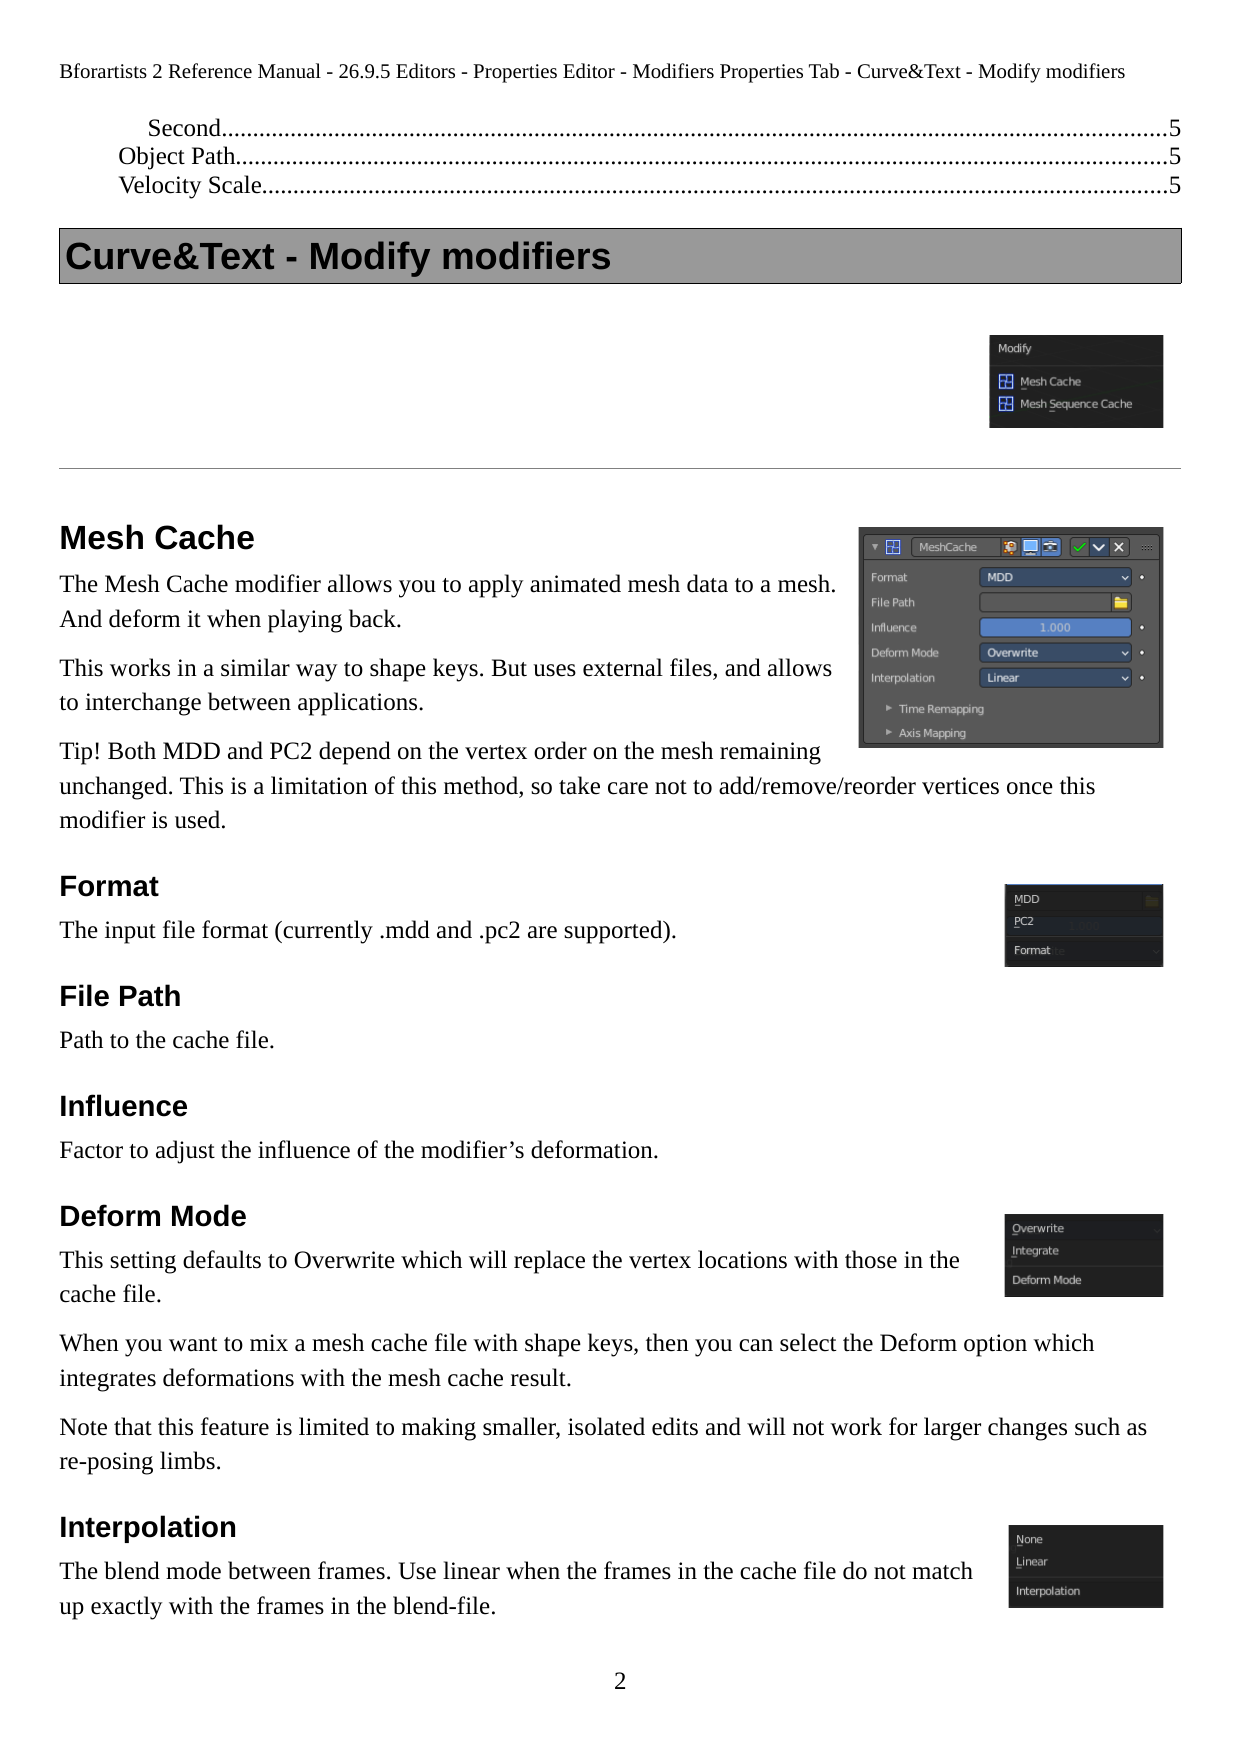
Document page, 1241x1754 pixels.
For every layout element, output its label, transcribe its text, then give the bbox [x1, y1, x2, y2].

picture [1004, 884, 1164, 967]
picture [1008, 1525, 1164, 1608]
text The Mesh Cache modifier allows you to apply animated mesh data to a mesh. And deform it when playing back. [59, 569, 858, 632]
subtitle Influence [59, 1089, 1181, 1122]
subtitle Mesh Cache [59, 518, 1181, 557]
picture [858, 527, 1164, 748]
text Path to the cache file. [59, 1025, 1181, 1054]
text When you want to mix a mesh cache file with shape keys, then you can select the Deform option which integrates deformations with the mesh cache result. [59, 1328, 1181, 1392]
text The input file format (currently .mdd and .pc2 are supported). [59, 915, 1004, 944]
text The blend mode between frames. Use linear when the frames in the cache file do not match up exactly with the frames in the blend-file. [59, 1556, 1181, 1619]
subtitle Interpolation [59, 1510, 1181, 1544]
subtitle Format [59, 869, 1181, 903]
table_header Curve&Text - Modify modifiers [60, 229, 1181, 283]
picture [1004, 1214, 1164, 1297]
text Note that this feature is limited to making smaller, isolated edits and will not work for larger changes such as re-posing limbs. [59, 1412, 1181, 1475]
text Factor to adjust the influence of the modifier’s deformation. [59, 1135, 1181, 1164]
text Tip! Both MDD and PC2 depend on the vertex order on the mesh remaining unchanged. This is a limitation of this method, so take care not to add/remove/reorder vertices once this modifier is used. [59, 736, 1181, 834]
text This setting defaults to Overwrite which will replace the vertex locations with those in the cache file. [59, 1245, 1181, 1308]
subtitle File Path [59, 979, 1181, 1012]
text Velocity Scale 5 [118, 170, 1181, 199]
text Object Path 5 [118, 141, 1181, 170]
subtitle Deform Mode [59, 1198, 1181, 1232]
text This works in a similar way to shape keys. But uses external files, and allows to interchange between applications. [59, 653, 858, 716]
picture [989, 335, 1164, 428]
text Second 5 [147, 113, 1181, 141]
